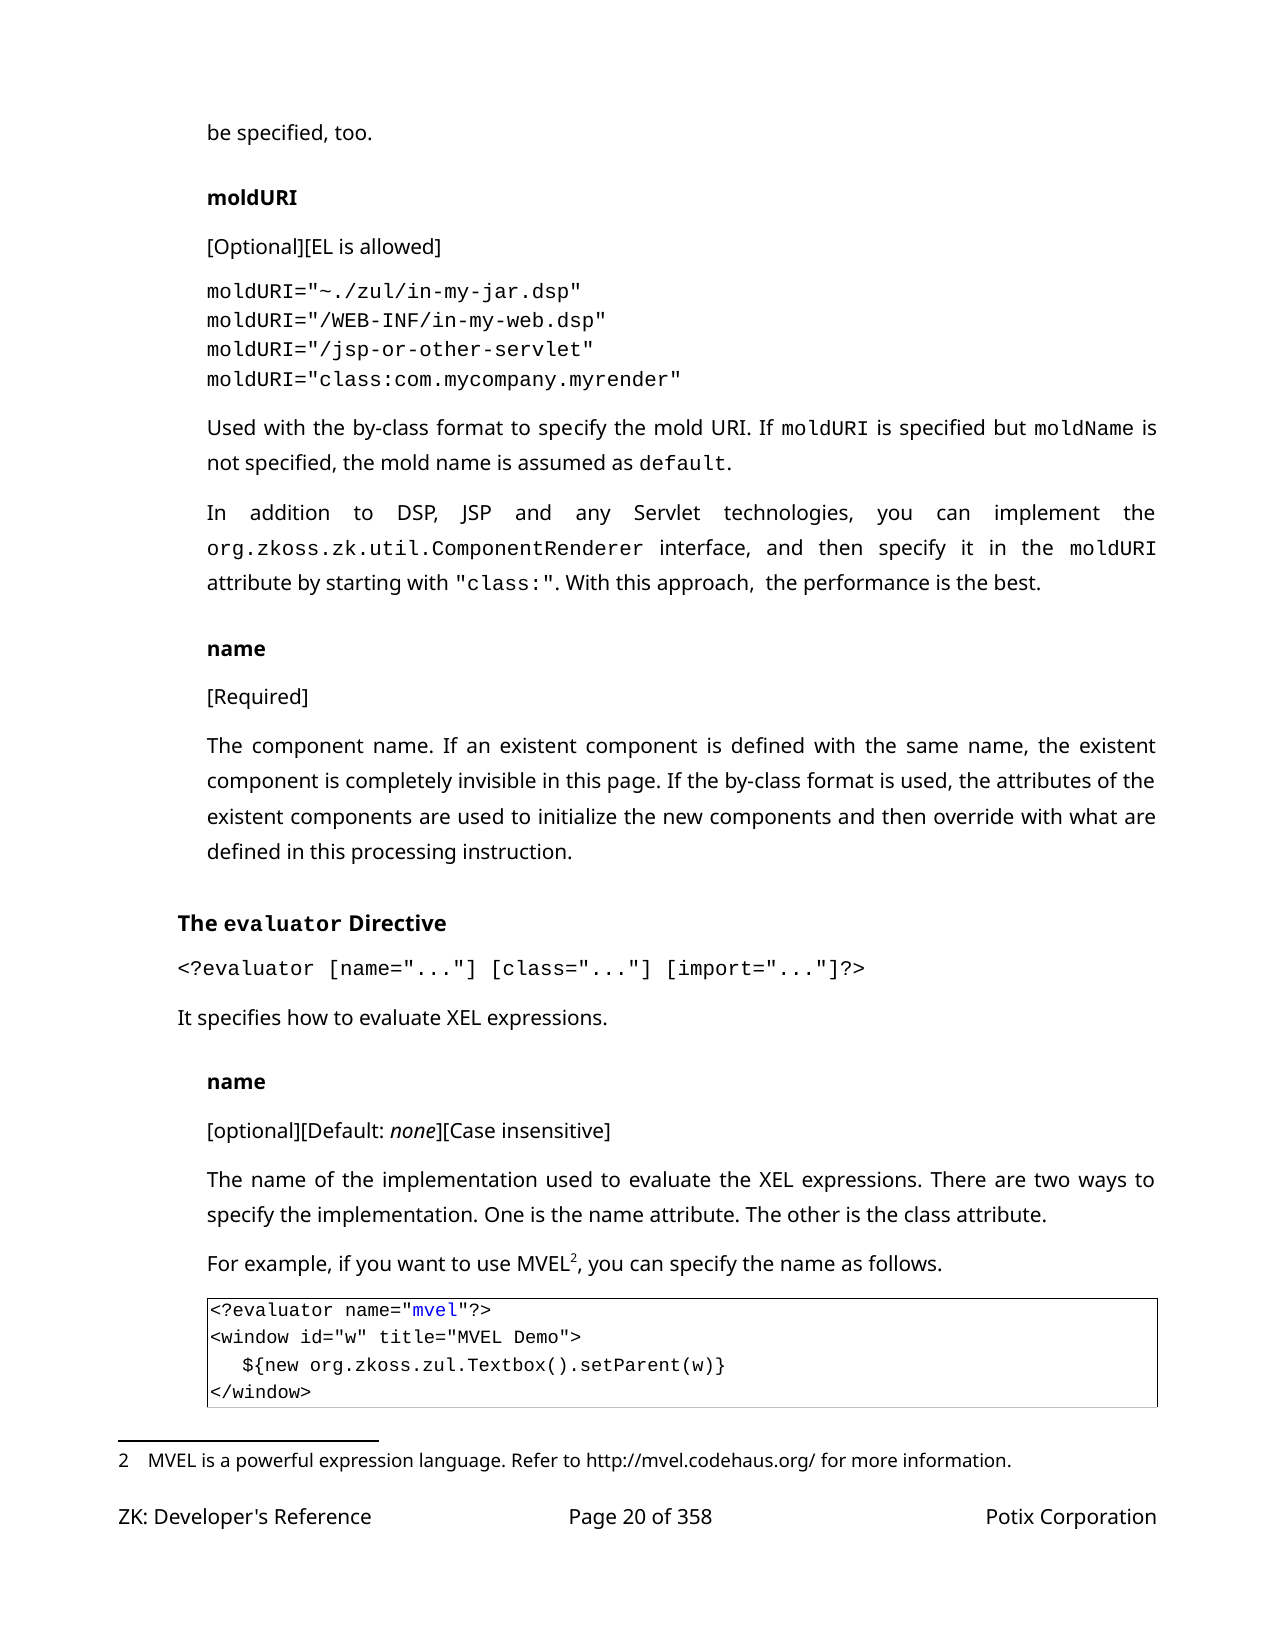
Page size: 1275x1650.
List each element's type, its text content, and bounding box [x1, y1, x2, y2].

text For example, if you want to use MVEL, you can specify the name as follows. [207, 1249, 1157, 1277]
text The component name. If an existent component is defined with the same name, the existent component is completely invisible in this page. If the by-class format is used, the attributes of the existent components are used to initialize the new components and then override with what are defined in this processing instruction. [207, 731, 1157, 865]
text ${new org.zkoss.zul.Textbox().setParent(w)} [208, 1352, 1157, 1377]
text <window id="w" title="MVEL Demo"> [208, 1325, 1157, 1349]
text moldURI="~./zul/in-my-jar.dsp" moldURI="/WEB-INF/in-my-web.dsp" moldURI="/jsp-or-other-servlet" moldURI="class:com.mycompany.myrender" [207, 281, 1157, 392]
text </window> [208, 1380, 1157, 1407]
text It specifies how to evaluate XEL expressions. [177, 1003, 1157, 1031]
text <?evaluator [name="..."] [class="..."] [import="..."]?> [177, 958, 1157, 982]
text MVEL is a powerful expression language. Refer to http://mvel.codehaus.org/ for more information. [118, 1447, 1157, 1473]
text In addition to DSP, JSP and any Servlet technologies, you can implement the org.zkoss.zk.util.ComponentRenderer interface, and then specify it in the moldURI attribute by starting with "class:". With this approach, the performance is the best. [207, 498, 1157, 597]
subtitle moldURI [207, 183, 1157, 211]
subtitle name [207, 634, 1157, 662]
text be specified, too. [207, 118, 1157, 146]
text [Optional][EL is allowed] [207, 232, 1157, 260]
text [optional][Default: none][Case insensitive] [207, 1116, 1157, 1144]
subtitle The evaluator Directive [177, 908, 1157, 938]
text Used with the by-class format to specify the mold URI. If moldURI is specified but moldName is not specified, the mold name is assumed as default. [207, 413, 1157, 477]
text [Required] [207, 682, 1157, 711]
text The name of the implementation used to evaluate the XEL expressions. There are two ways to specify the implementation. One is the name attribute. The other is the class attribute. [207, 1165, 1157, 1229]
subtitle name [207, 1067, 1157, 1096]
text <?evaluator name="mvel"?> [208, 1299, 1157, 1322]
